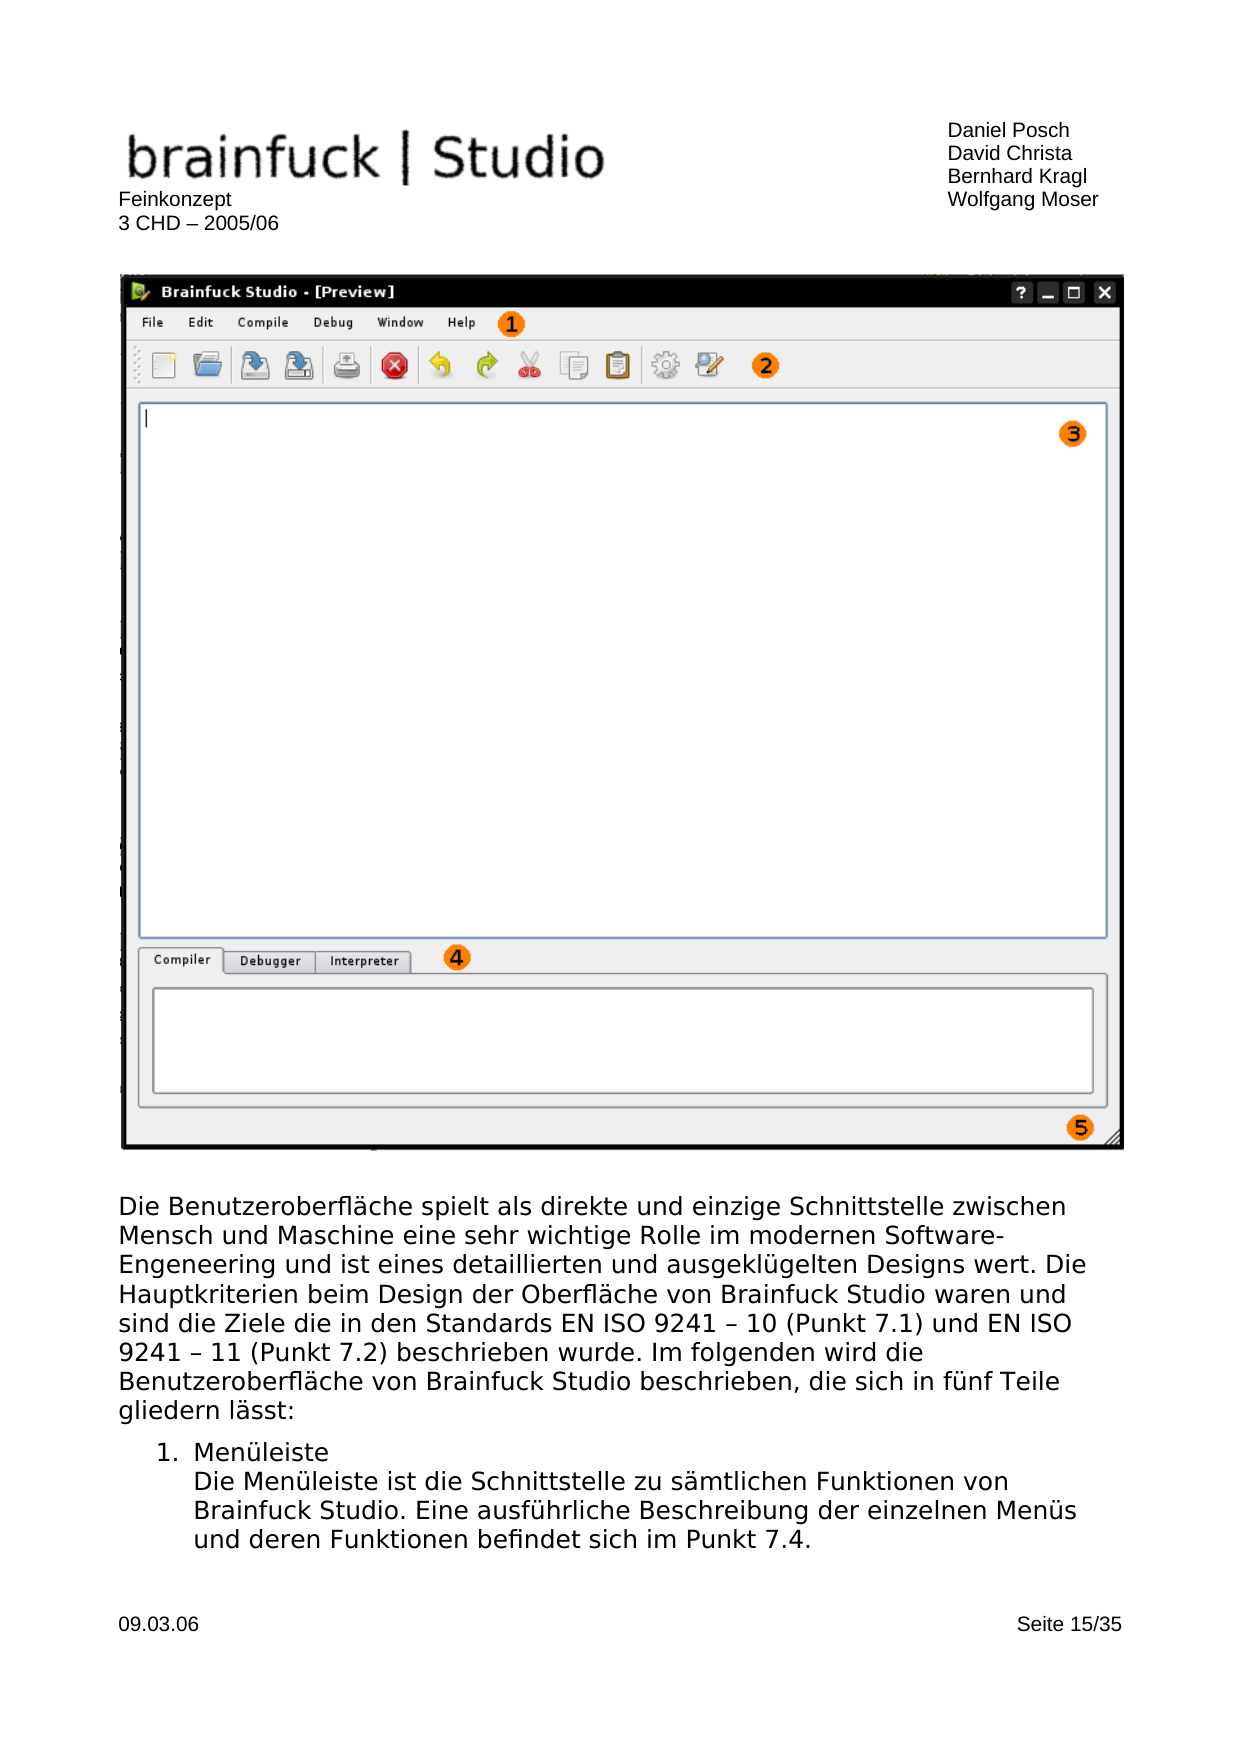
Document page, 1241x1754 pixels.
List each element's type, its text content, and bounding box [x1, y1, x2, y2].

list Menüleiste Die Menüleiste ist die Schnittstelle zu sämtlichen Funktionen von Brainfuck Studio. Eine ausführliche Beschreibung der einzelnen Menüs und deren Funktionen befindet sich im Punkt 7.4. [156, 1438, 1122, 1555]
picture [118, 118, 609, 187]
picture [120, 274, 1124, 1151]
text Die Benutzeroberfläche spielt als direkte und einzige Schnittstelle zwischen Mensch und Maschine eine sehr wichtige Rolle im modernen Software-Engeneering und ist eines detaillierten und ausgeklügelten Designs wert. Die Hauptkriterien beim Design der Oberfläche von Brainfuck Studio waren und sind die Ziele die in den Standards EN ISO 9241 – 10 (Punkt 7.1) und EN ISO 9241 – 11 (Punkt 7.2) beschrieben wurde. Im folgenden wird die Benutzeroberfläche von Brainfuck Studio beschrieben, die sich in fünf Teile gliedern lässt: [118, 1192, 1122, 1426]
